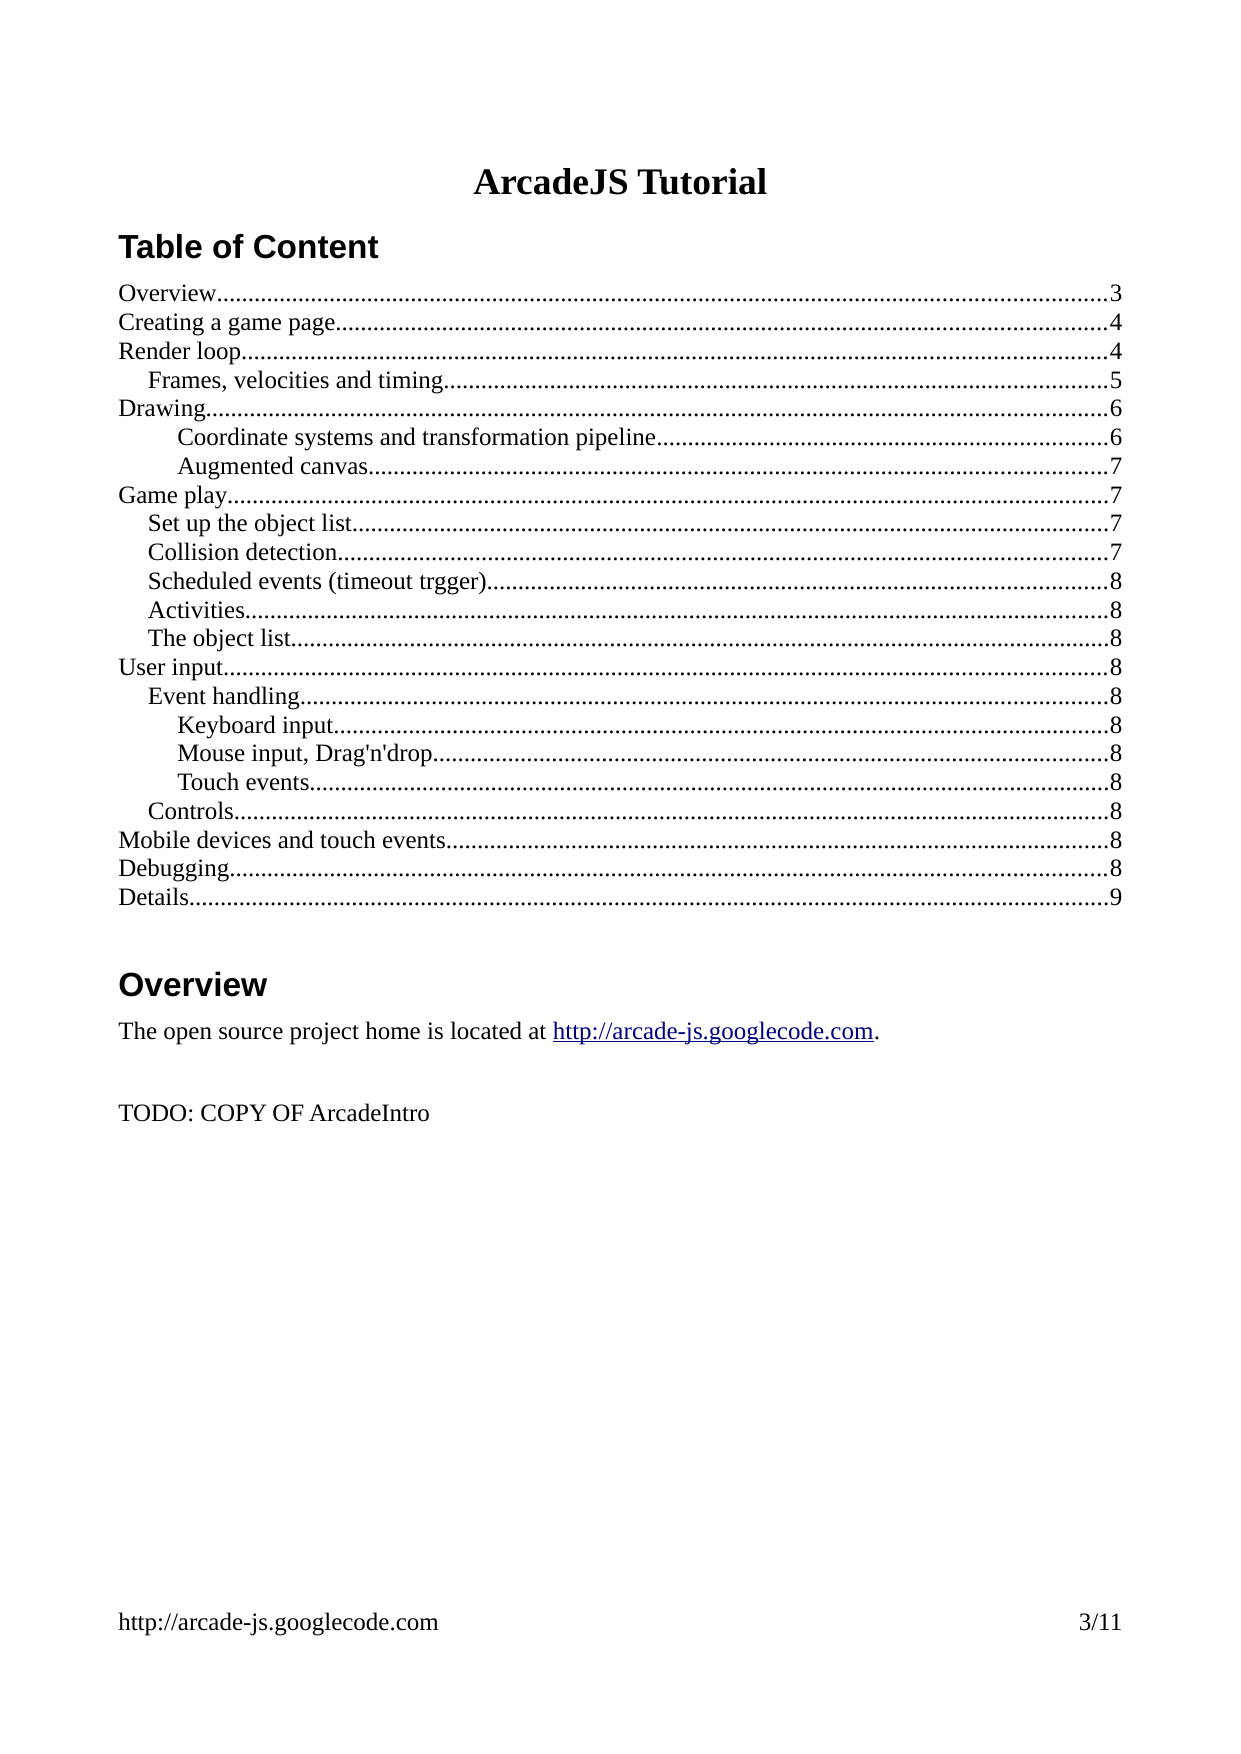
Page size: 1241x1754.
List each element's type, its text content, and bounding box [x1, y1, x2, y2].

text Collision detection 7 [148, 537, 1122, 566]
subtitle Overview [118, 965, 1122, 1003]
text Touch events 8 [177, 767, 1122, 796]
text User input 8 [118, 652, 1122, 681]
text Overview 3 [118, 278, 1122, 307]
text Mouse input, Drag'n'drop 8 [177, 738, 1122, 767]
text Frames, velocities and timing 5 [148, 365, 1122, 393]
text Drawing 6 [118, 393, 1122, 422]
text TODO: COPY OF ArcadeIntro [118, 1098, 1122, 1127]
text Coordinate systems and transformation pipeline 6 [177, 422, 1122, 451]
text The open source project home is located at http://arcade-js.googlecode.com. [118, 1016, 1122, 1044]
text Details 9 [118, 882, 1122, 911]
text Set up the object list 7 [148, 508, 1122, 537]
text Debugging 8 [118, 853, 1122, 882]
subtitle Table of Content [118, 227, 1122, 266]
text Activities 8 [148, 595, 1122, 623]
text Controls 8 [148, 796, 1122, 825]
text Augmented canvas 7 [177, 451, 1122, 480]
text The object list 8 [148, 623, 1122, 652]
text Keyboard input 8 [177, 710, 1122, 738]
text Scheduled events (timeout trgger) 8 [148, 566, 1122, 595]
text Creating a game page 4 [118, 307, 1122, 336]
text Event handling 8 [148, 681, 1122, 710]
text Mobile devices and touch events 8 [118, 825, 1122, 853]
title ArcadeJS Tutorial [118, 159, 1122, 202]
text Render loop 4 [118, 336, 1122, 365]
text Game play 7 [118, 480, 1122, 508]
